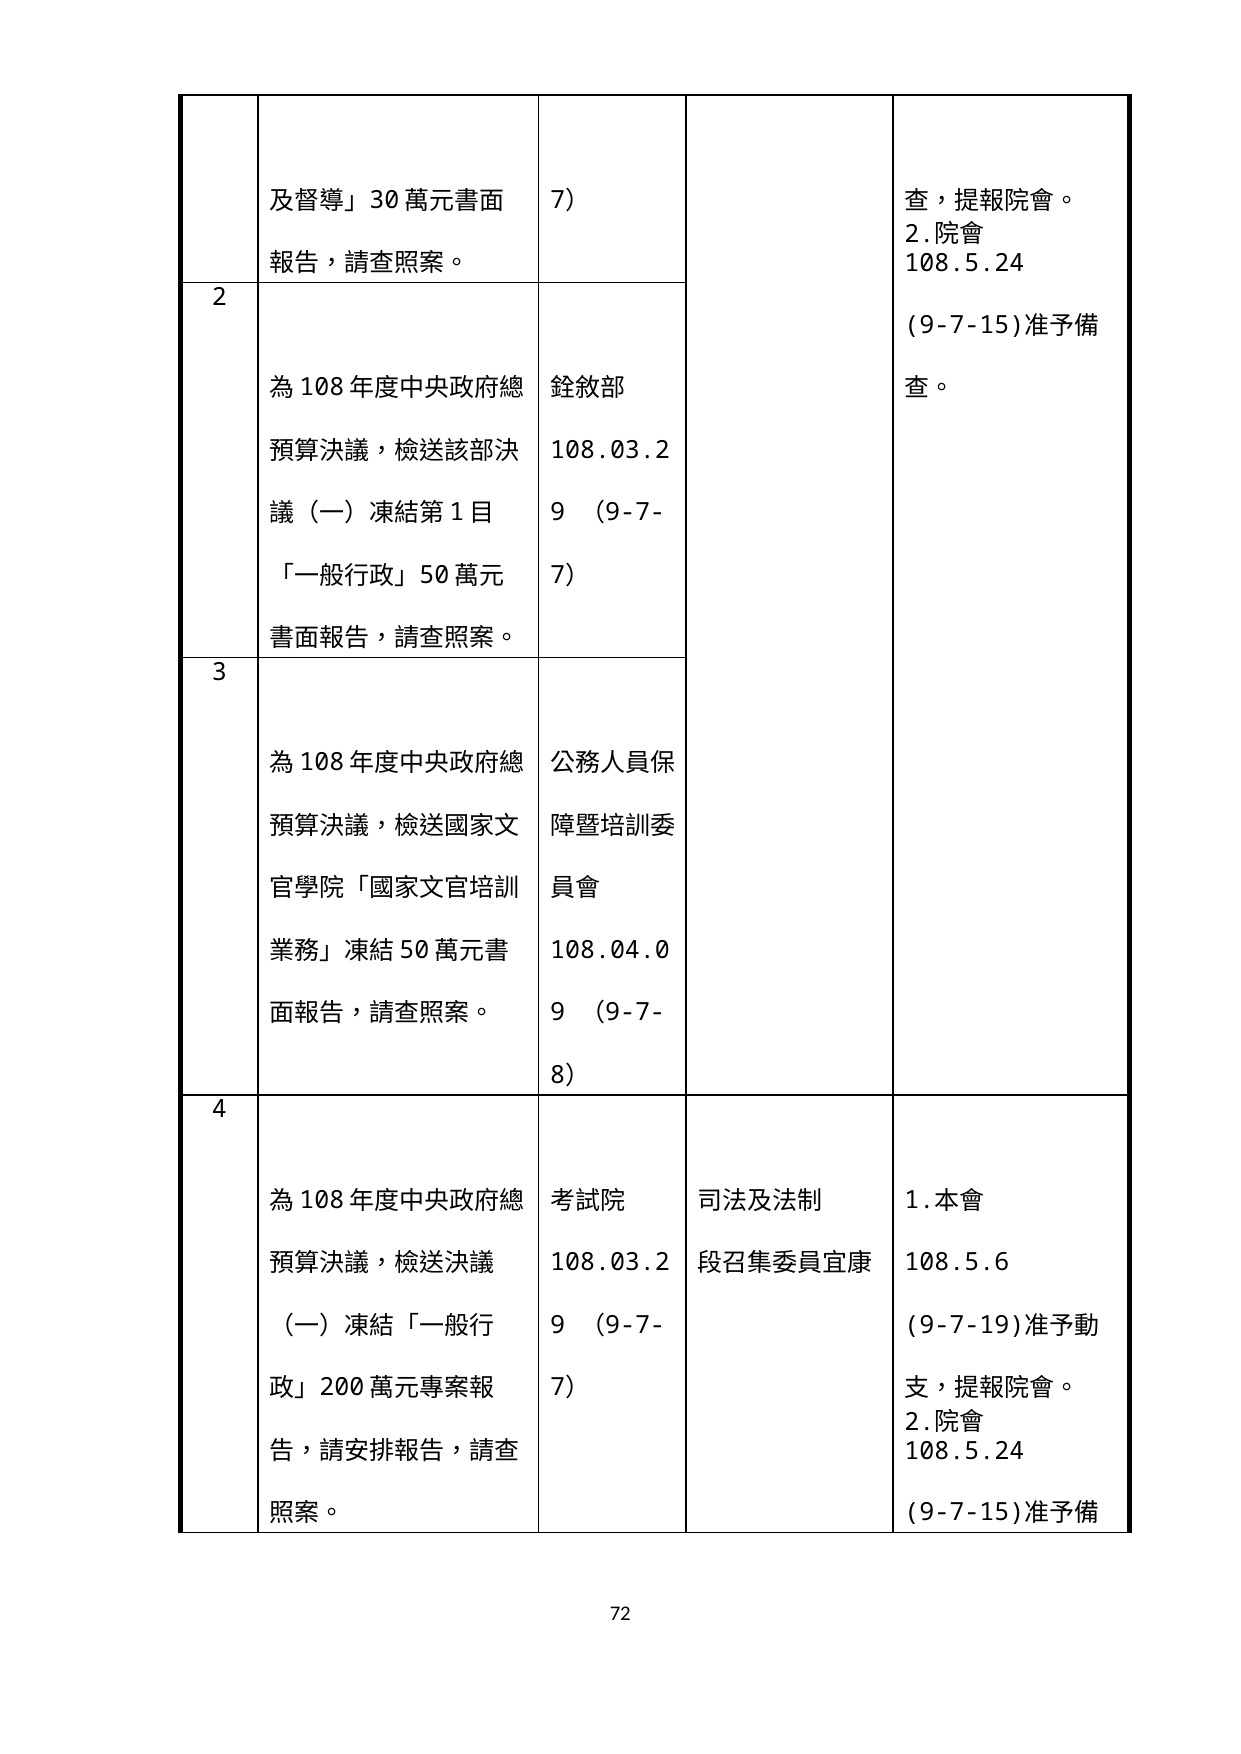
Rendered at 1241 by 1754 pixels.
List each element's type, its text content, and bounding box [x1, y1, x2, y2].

table_cell 為108年度中央政府總預算決議，檢送決議（一）凍結「一般行政」200萬元專案報告，請安排報告，請查照案。 [259, 1096, 538, 1532]
table_cell 為108年度中央政府總預算決議，檢送該部決議（一）凍結第1目「一般行政」50萬元書面報告，請查照案。 [259, 283, 538, 657]
table_cell 查，提報院會。 2.院會 108.5.24 (9-7-15)准予備查。 [894, 96, 1127, 1094]
table_cell 考試院 108.03.29 （9-7-7） [539, 1096, 685, 1532]
table_cell 2 [183, 283, 257, 657]
table_cell 1.本會 108.5.6 (9-7-19)准予動支，提報院會。 2.院會 108.5.24 (9-7-15)准予備 [894, 1096, 1127, 1532]
table_cell 3 [183, 658, 257, 1094]
table_cell 7） [539, 96, 685, 282]
table_cell 及督導」30萬元書面報告，請查照案。 [259, 96, 538, 282]
table_cell [687, 96, 892, 1094]
table_cell 司法及法制 段召集委員宜康 [687, 1096, 892, 1532]
table_cell 公務人員保障暨培訓委員會 108.04.09 （9-7-8） [539, 658, 685, 1094]
table_cell 銓敘部 108.03.29 （9-7-7） [539, 283, 685, 657]
table_cell [183, 96, 257, 282]
table_cell 為108年度中央政府總預算決議，檢送國家文官學院「國家文官培訓業務」凍結50萬元書面報告，請查照案。 [259, 658, 538, 1094]
table_cell 4 [183, 1096, 257, 1532]
